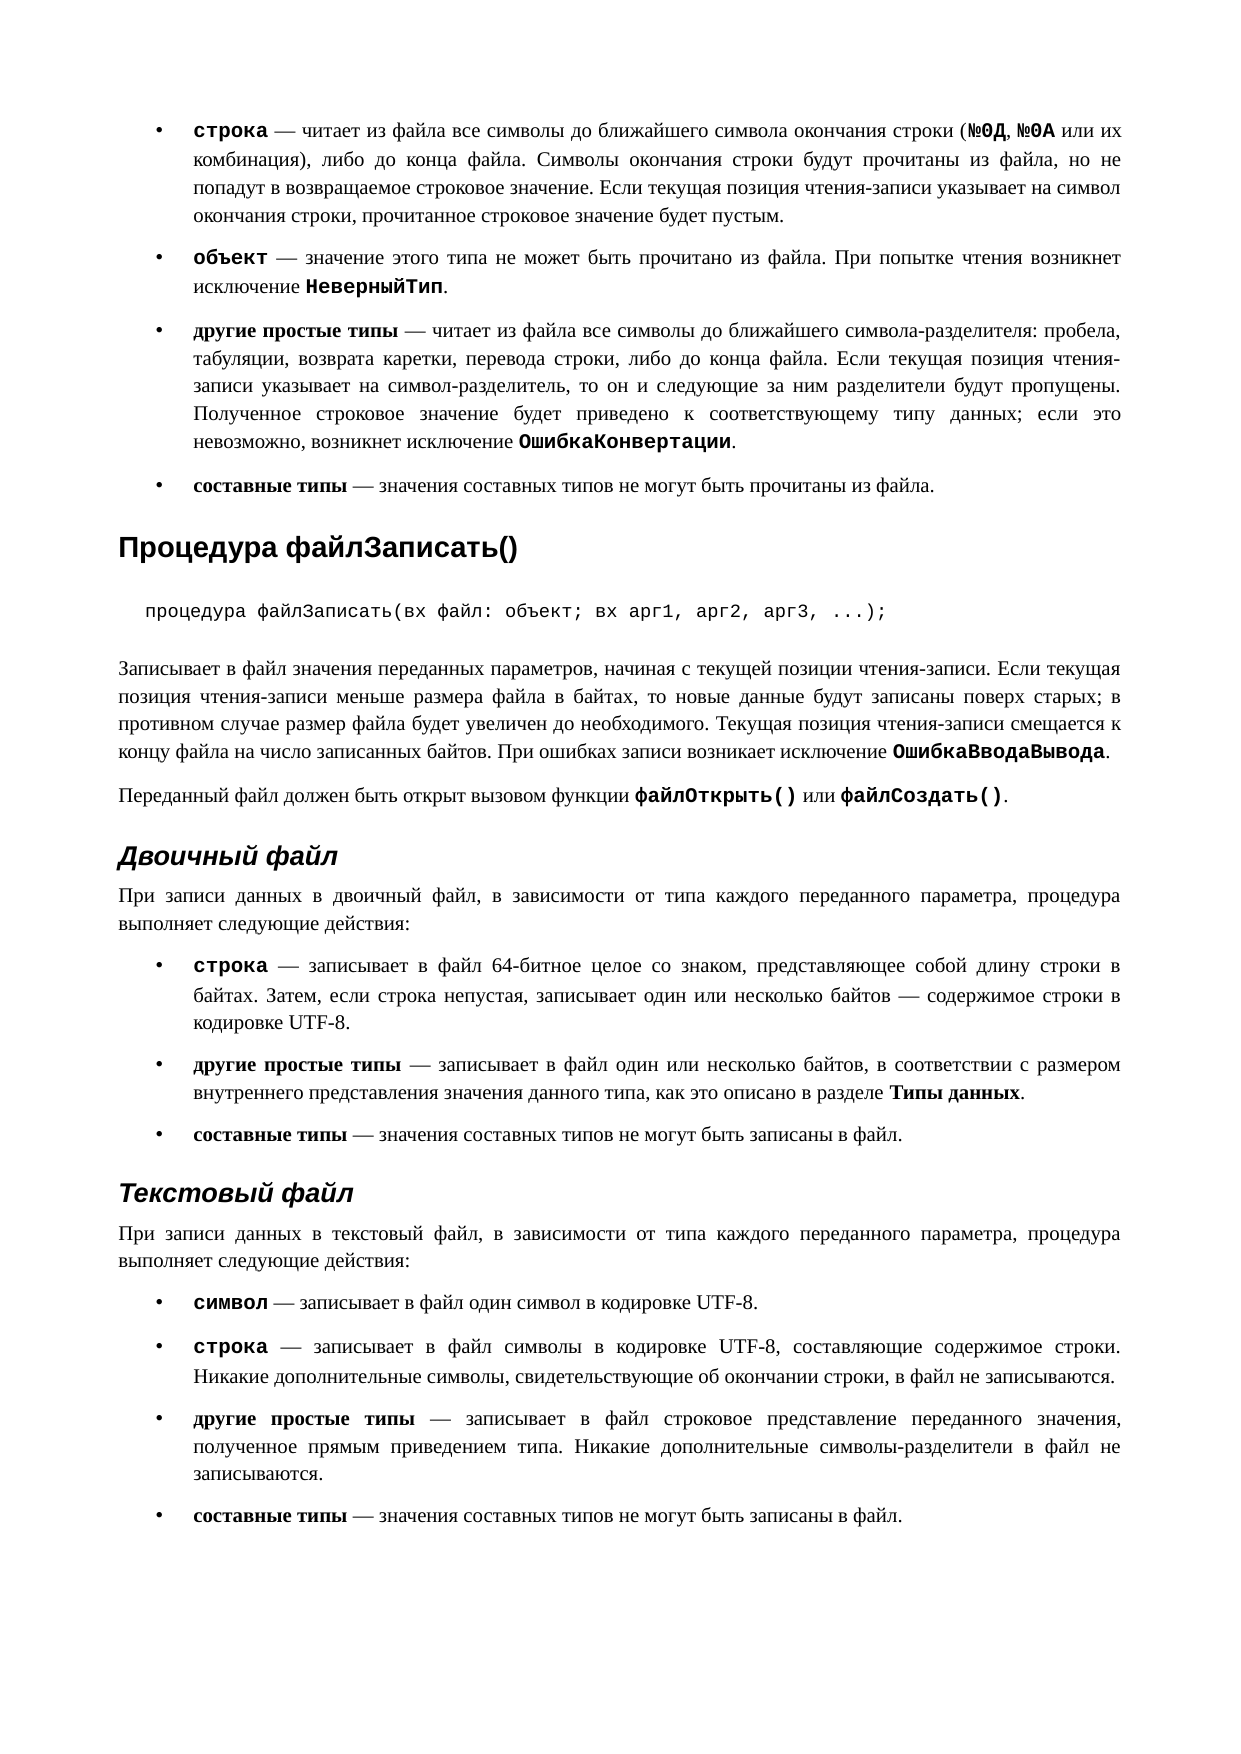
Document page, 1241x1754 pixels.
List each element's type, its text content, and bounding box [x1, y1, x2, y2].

list другие простые типы — читает из файла все символы до ближайшего символа-разделителя: пробела, табуляции, возврата каретки, перевода строки, либо до конца файла. Если текущая позиция чтения-записи указывает на символ-разделитель, то он и следующие за ним разделители будут пропущены. Полученное строковое значение будет приведено к соответствующему типу данных; если это невозможно, возникнет исключение ОшибкаКонвертации. [156, 318, 1122, 454]
list строка — записывает в файл 64-битное целое со знаком, представляющее собой длину строки в байтах. Затем, если строка непустая, записывает один или несколько байтов — содержимое строки в кодировке UTF-8. [156, 953, 1122, 1034]
subtitle Текстовый файл [118, 1177, 1122, 1208]
list строка — читает из файла все символы до ближайшего символа окончания строки (№0Д, №0А или их комбинация), либо до конца файла. Символы окончания строки будут прочитаны из файла, но не попадут в возвращаемое строковое значение. Если текущая позиция чтения-записи указывает на символ окончания строки, прочитанное строковое значение будет пустым. [156, 118, 1122, 227]
list составные типы — значения составных типов не могут быть прочитаны из файла. [156, 473, 1122, 497]
text При записи данных в текстовый файл, в зависимости от типа каждого переданного параметра, процедура выполняет следующие действия: [118, 1221, 1122, 1272]
list другие простые типы — записывает в файл один или несколько байтов, в соответствии с размером внутреннего представления значения данного типа, как это описано в разделе Типы данных. [156, 1052, 1122, 1104]
list строка — записывает в файл символы в кодировке UTF-8, составляющие содержимое строки. Никакие дополнительные символы, свидетельствующие об окончании строки, в файл не записываются. [156, 1334, 1122, 1388]
list символ — записывает в файл один символ в кодировке UTF-8. [156, 1290, 1122, 1316]
text Записывает в файл значения переданных параметров, начиная с текущей позиции чтения-записи. Если текущая позиция чтения-записи меньше размера файла в байтах, то новые данные будут записаны поверх старых; в противном случае размер файла будет увеличен до необходимого. Текущая позиция чтения-записи смещается к концу файла на число записанных байтов. При ошибках записи возникает исключение ОшибкаВводаВывода. [118, 656, 1122, 764]
subtitle Двоичный файл [118, 840, 1122, 871]
list объект — значение этого типа не может быть прочитано из файла. При попытке чтения возникнет исключение НеверныйТип. [156, 245, 1122, 300]
list составные типы — значения составных типов не могут быть записаны в файл. [156, 1122, 1122, 1146]
text При записи данных в двоичный файл, в зависимости от типа каждого переданного параметра, процедура выполняет следующие действия: [118, 883, 1122, 935]
list другие простые типы — записывает в файл строковое представление переданного значения, полученное прямым приведением типа. Никакие дополнительные символы-разделители в файл не записываются. [156, 1406, 1122, 1485]
list составные типы — значения составных типов не могут быть записаны в файл. [156, 1503, 1122, 1527]
text процедура файлЗаписать(вх файл: объект; вх арг1, арг2, арг3, ...); [136, 593, 1104, 632]
text Переданный файл должен быть открыт вызовом функции файлОткрыть() или файлСоздать(). [118, 783, 1122, 809]
subtitle Процедура файлЗаписать() [118, 529, 1122, 563]
